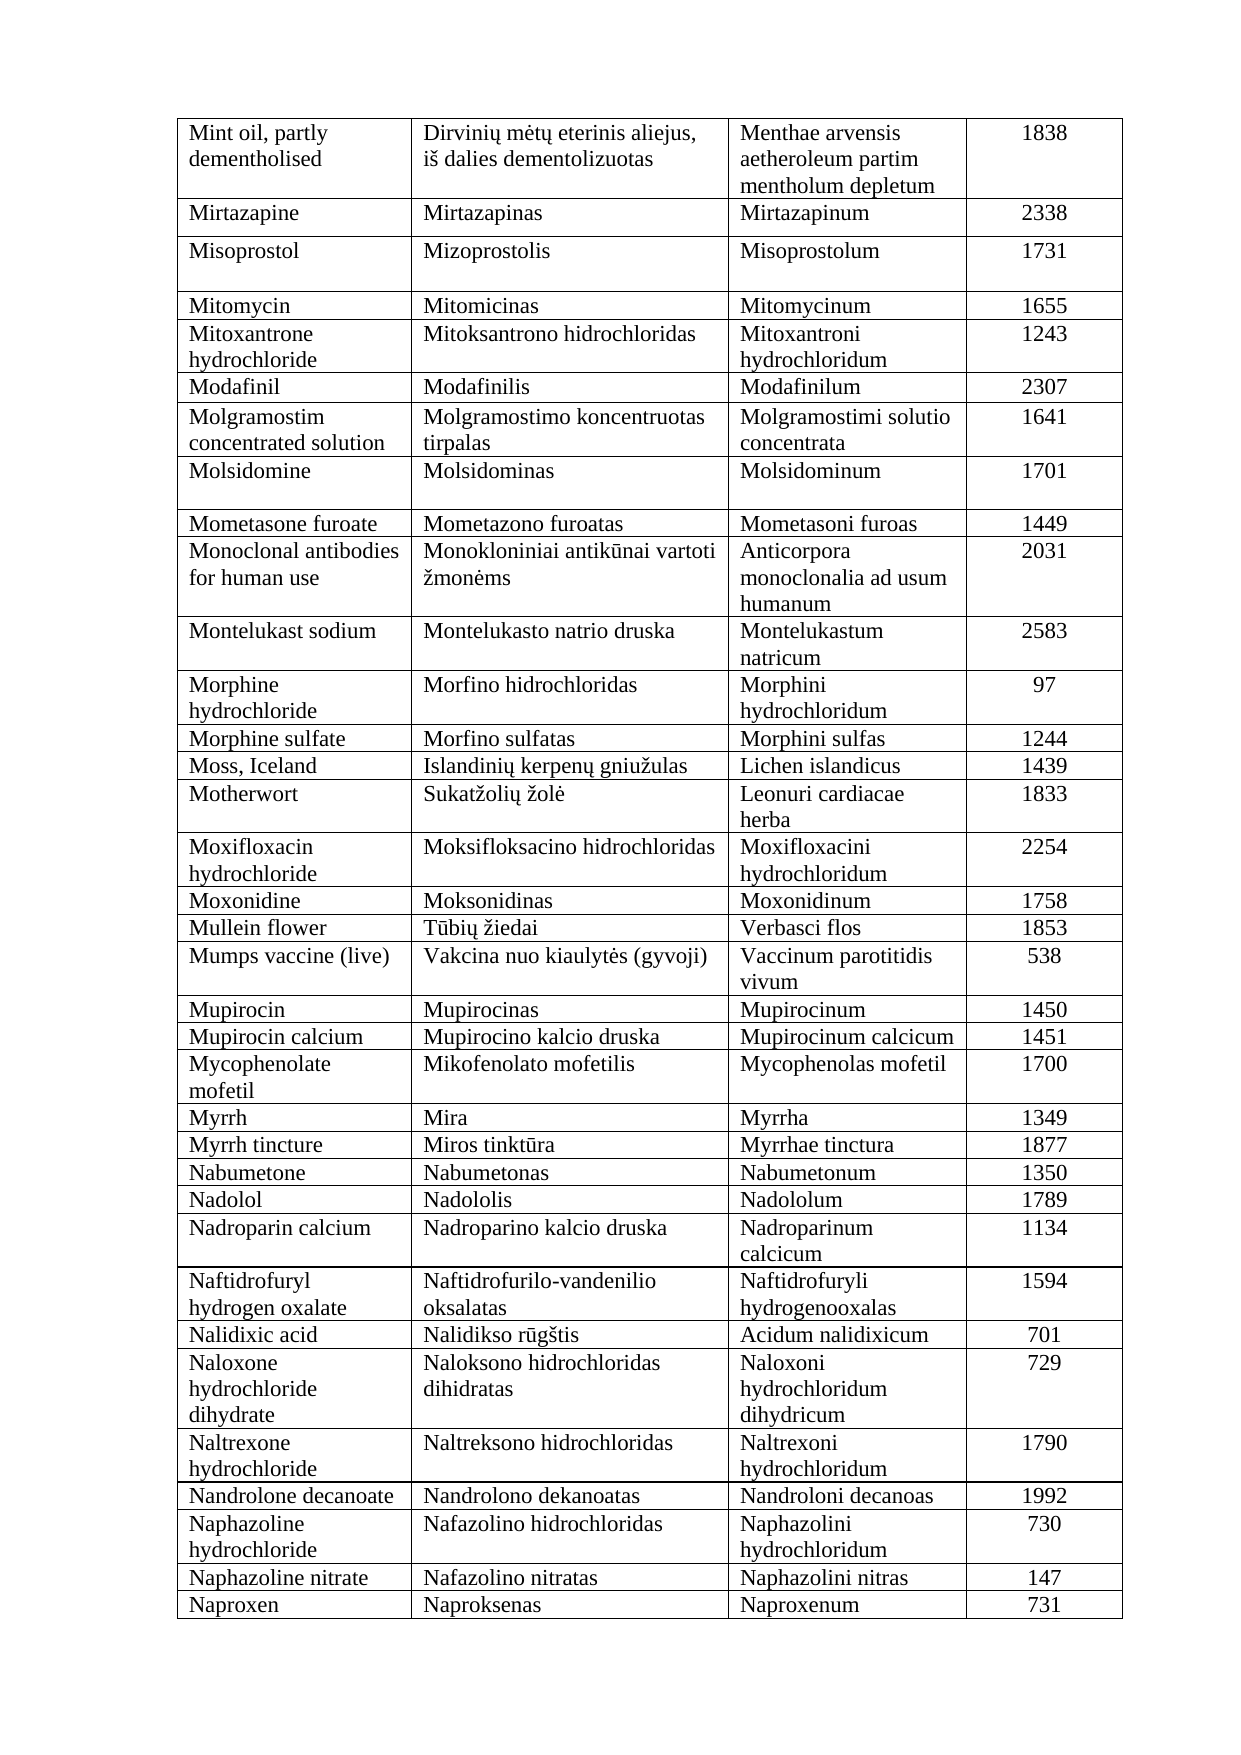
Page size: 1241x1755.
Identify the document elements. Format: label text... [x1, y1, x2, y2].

table_cell 1655 [967, 292, 1122, 318]
table_cell Moss, Iceland [178, 752, 411, 778]
table_cell Mycophenolas mofetil [729, 1050, 966, 1103]
table_cell Mometasone furoate [178, 510, 411, 536]
table_cell Misoprostolum [729, 237, 966, 291]
table_cell 729 [967, 1349, 1122, 1428]
table_cell Myrrh tincture [178, 1132, 411, 1158]
table_cell Monokloniniai antikūnai vartoti žmonėms [412, 537, 728, 616]
table_cell Molsidominum [729, 457, 966, 509]
table_cell 1450 [967, 996, 1122, 1022]
table_cell Naloksono hidrochloridas dihidratas [412, 1349, 728, 1428]
table_cell Naphazoline hydrochloride [178, 1510, 411, 1563]
table_cell Naphazolini hydrochloridum [729, 1510, 966, 1563]
table_cell Naltreksono hidrochloridas [412, 1429, 728, 1481]
table_cell 1439 [967, 752, 1122, 778]
table_cell Mupirocinum [729, 996, 966, 1022]
table_cell Nadololis [412, 1186, 728, 1213]
table_cell Morphine sulfate [178, 725, 411, 751]
table_cell 731 [967, 1591, 1122, 1617]
table_cell 1731 [967, 237, 1122, 291]
table_cell 1853 [967, 915, 1122, 941]
table_cell Mirtazapinas [412, 199, 728, 236]
table_cell Naproxenum [729, 1591, 966, 1617]
table_cell Nadroparin calcium [178, 1214, 411, 1266]
table_cell Morfino hidrochloridas [412, 671, 728, 724]
table_cell 1594 [967, 1268, 1122, 1320]
table_cell Morphini hydrochloridum [729, 671, 966, 724]
table_cell Mitoxantrone hydrochloride [178, 320, 411, 372]
table_cell Leonuri cardiacae herba [729, 780, 966, 832]
table_cell Nafazolino hidrochloridas [412, 1510, 728, 1563]
table_cell Mitomicinas [412, 292, 728, 318]
table_cell Naloxone hydrochloride dihydrate [178, 1349, 411, 1428]
table_cell 2583 [967, 617, 1122, 670]
table_cell Molsidominas [412, 457, 728, 509]
table_cell 1350 [967, 1159, 1122, 1185]
table_cell Menthae arvensis aetheroleum partim mentholum depletum [729, 119, 966, 198]
table_cell Mira [412, 1104, 728, 1131]
table_cell 1641 [967, 403, 1122, 456]
table_cell Monoclonal antibodies for human use [178, 537, 411, 616]
table_cell Mizoprostolis [412, 237, 728, 291]
table_cell Mycophenolate mofetil [178, 1050, 411, 1103]
table_cell Sukatžolių žolė [412, 780, 728, 832]
table_cell Myrrha [729, 1104, 966, 1131]
table_cell Modafinil [178, 373, 411, 402]
table_cell 538 [967, 942, 1122, 994]
table_cell Anticorpora monoclonalia ad usum humanum [729, 537, 966, 616]
table_cell Mitomycin [178, 292, 411, 318]
table_cell Nandrolone decanoate [178, 1483, 411, 1509]
table_cell Islandinių kerpenų gniužulas [412, 752, 728, 778]
table_cell Mitoxantroni hydrochloridum [729, 320, 966, 372]
table_cell 2254 [967, 833, 1122, 886]
table_cell Nadololum [729, 1186, 966, 1213]
table_cell 1877 [967, 1132, 1122, 1158]
table_cell Molgramostimo koncentruotas tirpalas [412, 403, 728, 456]
table_cell Mirtazapinum [729, 199, 966, 236]
table_cell Misoprostol [178, 237, 411, 291]
table_cell Acidum nalidixicum [729, 1321, 966, 1348]
table_cell Naltrexone hydrochloride [178, 1429, 411, 1481]
table_cell Mupirocinum calcicum [729, 1023, 966, 1049]
table_cell Mullein flower [178, 915, 411, 941]
table_cell 97 [967, 671, 1122, 724]
table_cell Naphazoline nitrate [178, 1564, 411, 1590]
table_cell 2338 [967, 199, 1122, 236]
table_cell Modafinilum [729, 373, 966, 402]
table_cell Vaccinum parotitidis vivum [729, 942, 966, 994]
table_cell Nandrolono dekanoatas [412, 1483, 728, 1509]
table_cell Mupirocin [178, 996, 411, 1022]
table_cell Nalidikso rūgštis [412, 1321, 728, 1348]
table_cell Modafinilis [412, 373, 728, 402]
table_cell 1758 [967, 887, 1122, 913]
table_cell Naftidrofuryl hydrogen oxalate [178, 1268, 411, 1320]
table_cell Mint oil, partly dementholised [178, 119, 411, 198]
table_cell 1700 [967, 1050, 1122, 1103]
table_cell Nabumetonas [412, 1159, 728, 1185]
table_cell Mirtazapine [178, 199, 411, 236]
table_cell Mitomycinum [729, 292, 966, 318]
table_cell Naproksenas [412, 1591, 728, 1617]
table_cell 1451 [967, 1023, 1122, 1049]
table_cell 1243 [967, 320, 1122, 372]
table_cell 1244 [967, 725, 1122, 751]
table_cell Nandroloni decanoas [729, 1483, 966, 1509]
table_cell Tūbių žiedai [412, 915, 728, 941]
table_cell Naftidrofuryli hydrogenooxalas [729, 1268, 966, 1320]
table_cell 1349 [967, 1104, 1122, 1131]
table_cell Nalidixic acid [178, 1321, 411, 1348]
table_cell 1838 [967, 119, 1122, 198]
table_cell Mupirocin calcium [178, 1023, 411, 1049]
table_cell Moksifloksacino hidrochloridas [412, 833, 728, 886]
table_cell Lichen islandicus [729, 752, 966, 778]
table_cell 1992 [967, 1483, 1122, 1509]
table_cell Mupirocinas [412, 996, 728, 1022]
table_cell Nadroparino kalcio druska [412, 1214, 728, 1266]
table_cell Nabumetonum [729, 1159, 966, 1185]
table_cell 147 [967, 1564, 1122, 1590]
table_cell Morphine hydrochloride [178, 671, 411, 724]
table_cell Mometasoni furoas [729, 510, 966, 536]
table_cell Morphini sulfas [729, 725, 966, 751]
table_cell Nadroparinum calcicum [729, 1214, 966, 1266]
table_cell Montelukastum natricum [729, 617, 966, 670]
table_cell 701 [967, 1321, 1122, 1348]
table_cell 1449 [967, 510, 1122, 536]
table_cell Mumps vaccine (live) [178, 942, 411, 994]
table_cell Molgramostim concentrated solution [178, 403, 411, 456]
table_cell 2307 [967, 373, 1122, 402]
table_cell Miros tinktūra [412, 1132, 728, 1158]
table_cell 1790 [967, 1429, 1122, 1481]
table_cell Nabumetone [178, 1159, 411, 1185]
table_cell 1134 [967, 1214, 1122, 1266]
table_cell 1833 [967, 780, 1122, 832]
table_cell 1789 [967, 1186, 1122, 1213]
table_cell Myrrhae tinctura [729, 1132, 966, 1158]
table_cell Morfino sulfatas [412, 725, 728, 751]
table_cell Mitoksantrono hidrochloridas [412, 320, 728, 372]
table_cell Naftidrofurilo-vandenilio oksalatas [412, 1268, 728, 1320]
table_cell Moxifloxacin hydrochloride [178, 833, 411, 886]
table_cell Vakcina nuo kiaulytės (gyvoji) [412, 942, 728, 994]
table_cell Myrrh [178, 1104, 411, 1131]
table_cell Moksonidinas [412, 887, 728, 913]
table_cell Naphazolini nitras [729, 1564, 966, 1590]
table_cell Moxonidine [178, 887, 411, 913]
table_cell Motherwort [178, 780, 411, 832]
table_cell 730 [967, 1510, 1122, 1563]
table_cell Verbasci flos [729, 915, 966, 941]
table_cell Moxifloxacini hydrochloridum [729, 833, 966, 886]
table_cell Mupirocino kalcio druska [412, 1023, 728, 1049]
table_cell Naloxoni hydrochloridum dihydricum [729, 1349, 966, 1428]
table_cell Mometazono furoatas [412, 510, 728, 536]
table_cell Montelukast sodium [178, 617, 411, 670]
table_cell Naproxen [178, 1591, 411, 1617]
table_cell Molsidomine [178, 457, 411, 509]
table_cell 1701 [967, 457, 1122, 509]
table_cell Naltrexoni hydrochloridum [729, 1429, 966, 1481]
table_cell Nafazolino nitratas [412, 1564, 728, 1590]
table_cell Molgramostimi solutio concentrata [729, 403, 966, 456]
table_cell Nadolol [178, 1186, 411, 1213]
table_cell Dirvinių mėtų eterinis aliejus, iš dalies dementolizuotas [412, 119, 728, 198]
table_cell Moxonidinum [729, 887, 966, 913]
table_cell 2031 [967, 537, 1122, 616]
table_cell Montelukasto natrio druska [412, 617, 728, 670]
table_cell Mikofenolato mofetilis [412, 1050, 728, 1103]
